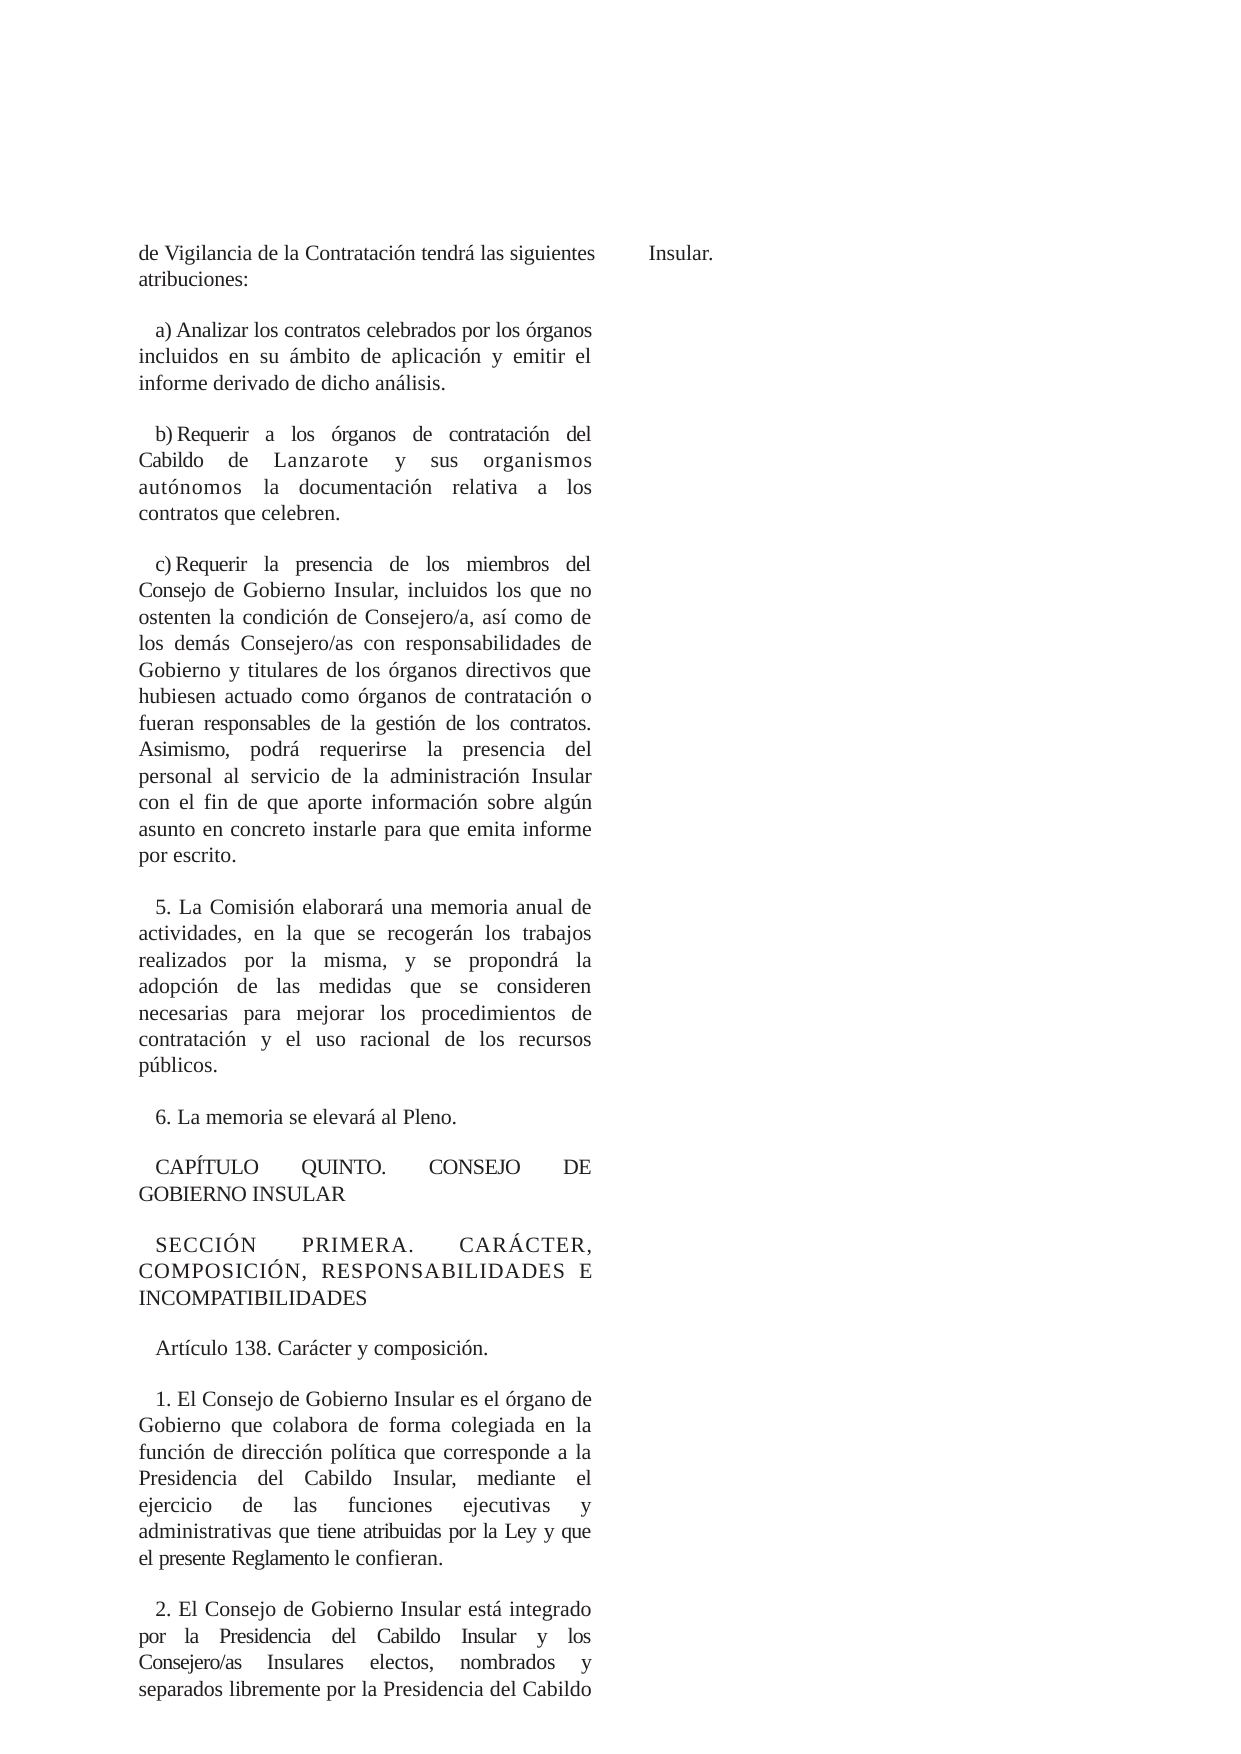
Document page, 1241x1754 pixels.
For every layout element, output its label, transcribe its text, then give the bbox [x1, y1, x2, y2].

text de Vigilancia de la Contratación tendrá las siguientes atribuciones: [138, 240, 596, 291]
list Analizar los contratos celebrados por los órganos incluidos en su ámbito de aplicación y emitir el informe derivado de dicho análisis. [138, 317, 592, 395]
text Artículo 138. Carácter y composición. [155, 1335, 596, 1361]
list Requerir a los órganos de contratación del Cabildo de Lanzarote y sus organismos autónomos la documentación relativa a los contratos que celebren. [138, 421, 592, 525]
list El Consejo de Gobierno Insular está integrado por la Presidencia del Cabildo Insular y los Consejero/as Insulares electos, nombrados y separados libremente por la Presidencia del Cabildo [138, 1596, 592, 1701]
text SECCIÓN PRIMERA. CARÁCTER, COMPOSICIÓN, RESPONSABILIDADES E INCOMPATIBILIDADES [138, 1232, 592, 1310]
list El Consejo de Gobierno Insular es el órgano de Gobierno que colabora de forma colegiada en la función de dirección política que corresponde a la Presidencia del Cabildo Insular, mediante el ejercicio de las funciones ejecutivas y administrativas que tiene atribuidas por la Ley y que el presente Reglamento le confieran. [138, 1386, 592, 1570]
list Requerir la presencia de los miembros del Consejo de Gobierno Insular, incluidos los que no ostenten la condición de Consejero/a, así como de los demás Consejero/as con responsabilidades de Gobierno y titulares de los órganos directivos que hubiesen actuado como órganos de contratación o fueran responsables de la gestión de los contratos. Asimismo, podrá requerirse la presencia del personal al servicio de la administración Insular con el fin de que aporte información sobre algún asunto en concreto instarle para que emita informe por escrito. [138, 551, 592, 867]
text CAPÍTULO QUINTO. CONSEJO DE GOBIERNO INSULAR [138, 1154, 592, 1206]
list Insular. [648, 240, 1109, 265]
list La Comisión elaborará una memoria anual de actividades, en la que se recogerán los trabajos realizados por la misma, y se propondrá la adopción de las medidas que se consideren necesarias para mejorar los procedimientos de contratación y el uso racional de los recursos públicos. [138, 894, 592, 1078]
list La memoria se elevará al Pleno. [155, 1104, 596, 1129]
